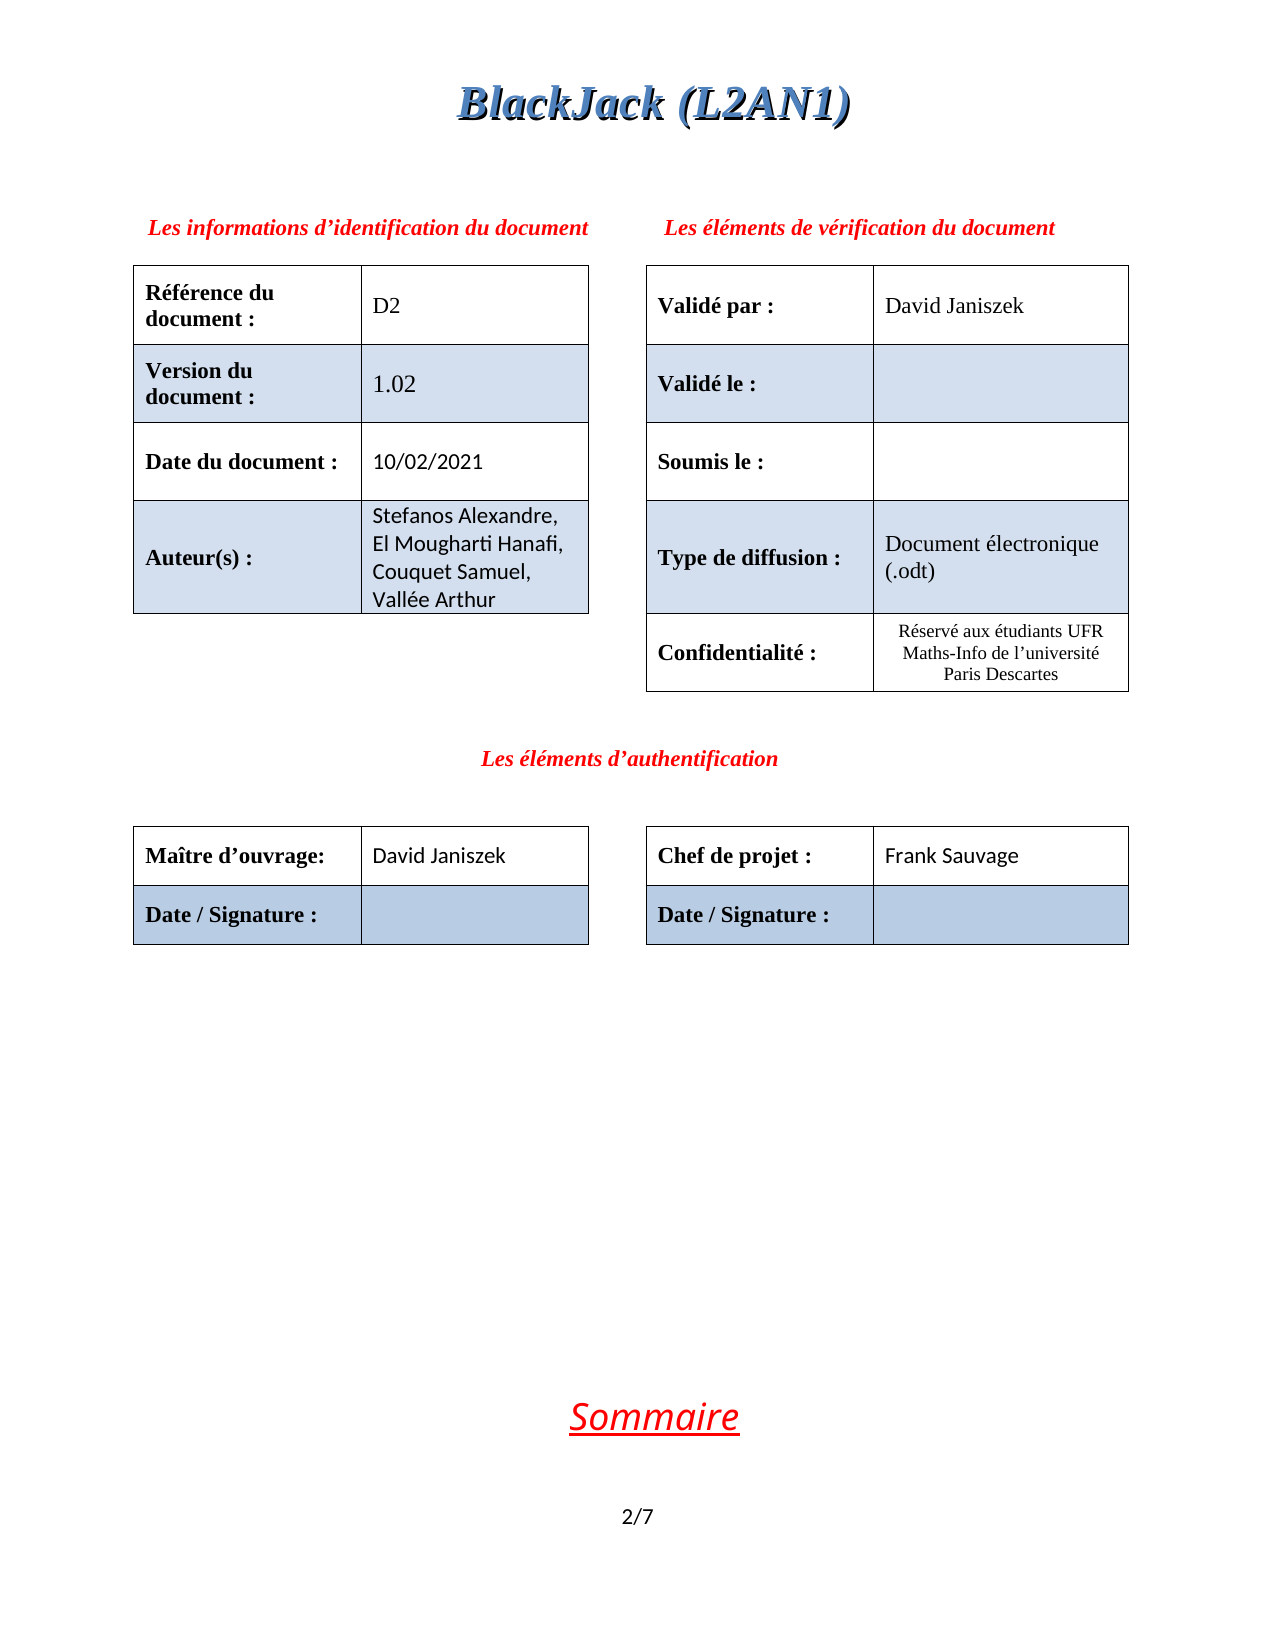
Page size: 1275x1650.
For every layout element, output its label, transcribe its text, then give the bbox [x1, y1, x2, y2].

table_cell [589, 613, 646, 691]
table_cell Confidentialité : [647, 614, 873, 691]
table_header Validé par : [647, 266, 873, 343]
table_cell Les éléments d’authentification [134, 691, 1128, 826]
table_cell Validé le : [647, 345, 873, 422]
table_cell [134, 614, 361, 691]
table_cell Type de diffusion : [647, 501, 873, 613]
table_cell David Janiszek [362, 827, 588, 884]
table_cell [589, 500, 646, 613]
table_cell [589, 826, 646, 884]
table_cell [874, 345, 1128, 422]
table_cell [874, 886, 1128, 944]
table_cell [362, 886, 588, 944]
table_cell Frank Sauvage [874, 827, 1128, 884]
table_cell Chef de projet : [647, 827, 873, 884]
table_cell [589, 422, 646, 500]
table_cell [361, 614, 589, 691]
table_cell [874, 423, 1128, 500]
table_header [589, 265, 646, 343]
text Les informations d’identification du document Les éléments de vérification du document [148, 214, 1127, 240]
table_cell Date du document : [134, 423, 361, 500]
text BlackJack (L2AN1) [148, 75, 1127, 128]
text Sommaire [185, 1390, 1127, 1441]
table_cell Réservé aux étudiants UFR Maths-Info de l’université Paris Descartes [874, 614, 1128, 691]
table_cell Version du document : [134, 345, 361, 422]
table_cell Date / Signature : [647, 886, 873, 944]
table_header D2 [362, 266, 588, 343]
table_cell Stefanos Alexandre, El Mougharti Hanafi, Couquet Samuel, Vallée Arthur [362, 501, 588, 613]
table_cell Date / Signature : [134, 886, 361, 944]
table_cell [589, 885, 646, 944]
table_header Référence du document : [134, 266, 361, 343]
table_cell Soumis le : [647, 423, 873, 500]
table_cell Maître d’ouvrage: [134, 827, 361, 884]
table_header David Janiszek [874, 266, 1128, 343]
table_cell 1.02 [362, 345, 588, 422]
table_cell 10/02/2021 [362, 423, 588, 500]
table_cell Auteur(s) : [134, 501, 361, 613]
table_cell Document électronique (.odt) [874, 501, 1128, 613]
table_cell [589, 344, 646, 422]
